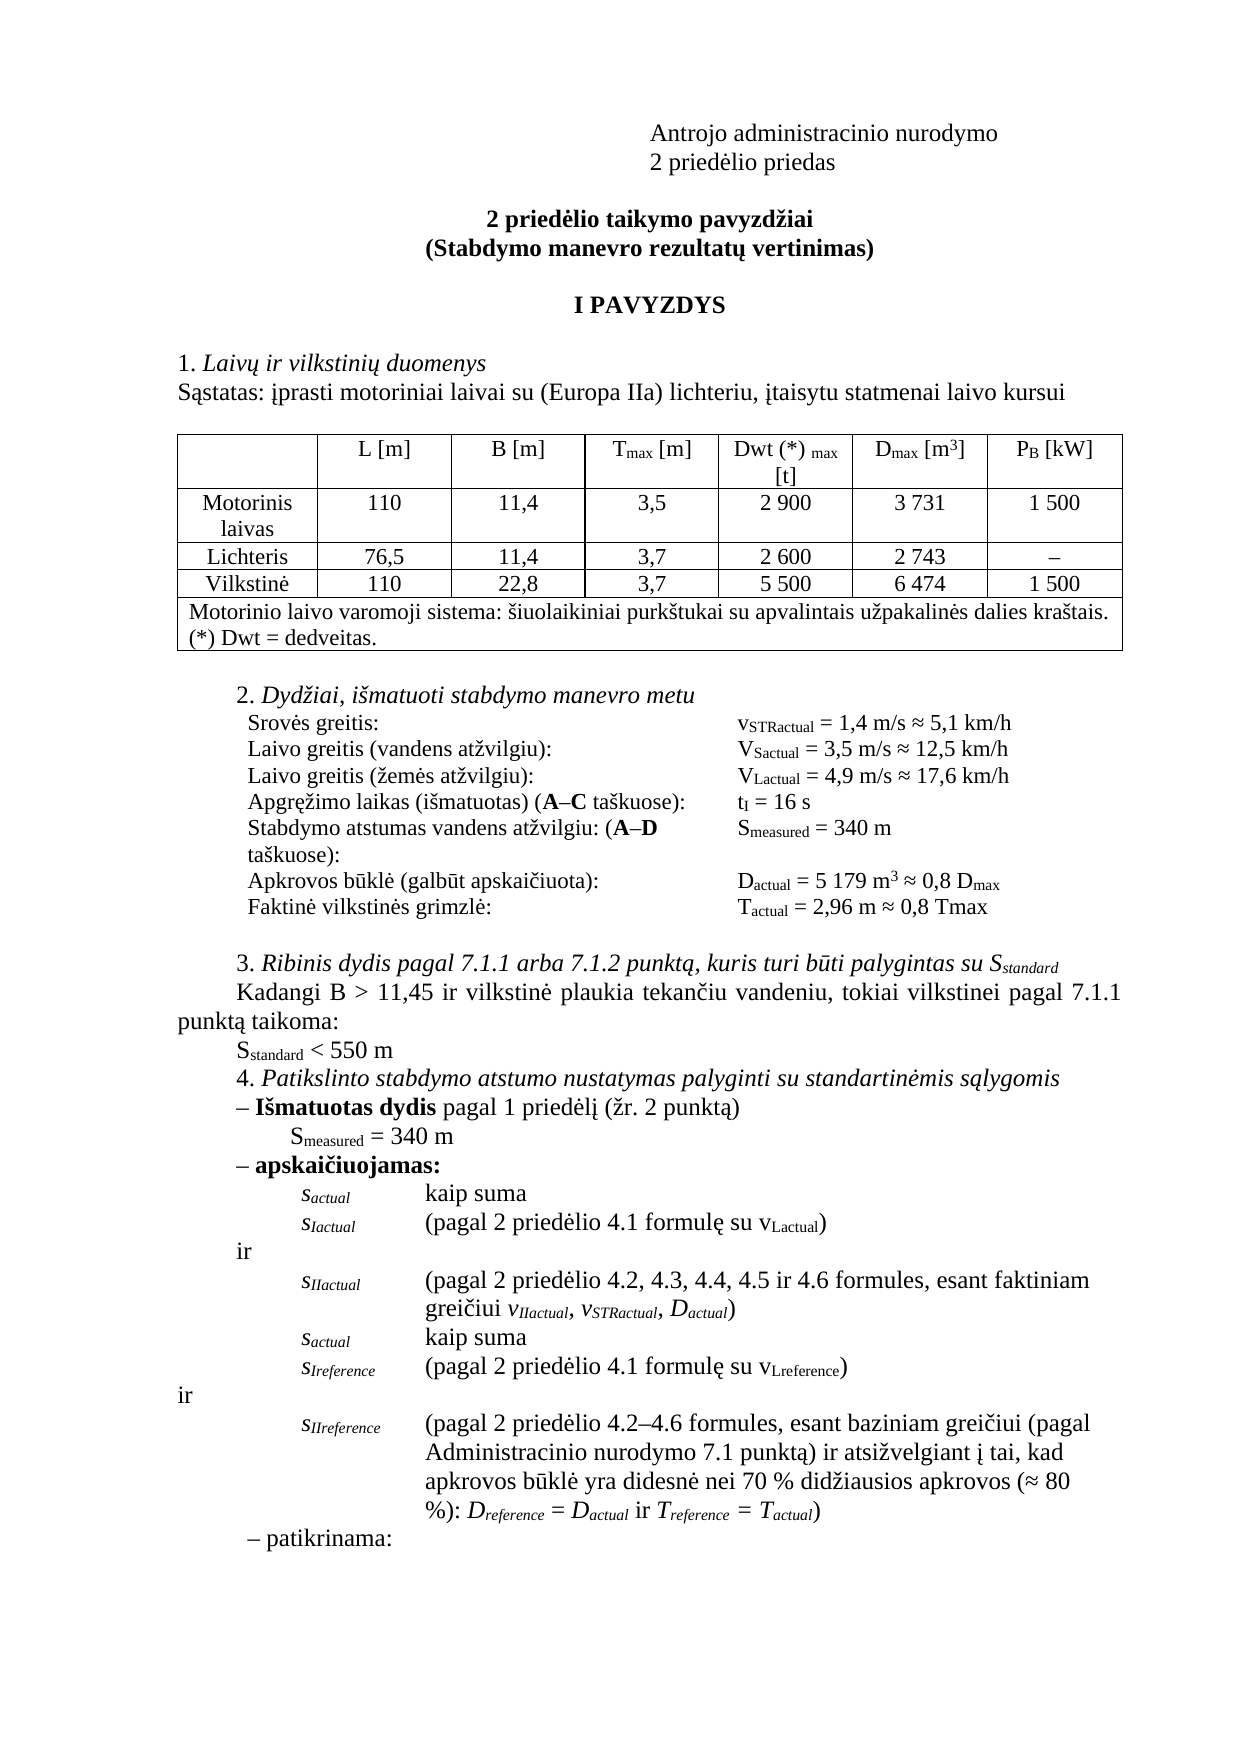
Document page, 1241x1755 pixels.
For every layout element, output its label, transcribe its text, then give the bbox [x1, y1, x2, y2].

table_header (pagal 2 priedėlio 4.2–4.6 formules, esant baziniam greičiui (pagal Administracinio nurodymo 7.1 punktą) ir atsižvelgiant į tai, kad apkrovos būklė yra didesnė nei 70 % didžiausios apkrovos (≈~= 80 %): Dreference = Dactual ir Treference = Tactual) [414, 1409, 1122, 1523]
text ir [177, 1236, 1122, 1265]
text – Išmatuotas dydis pagal 1 priedėlį (žr. 2 punktą) [177, 1092, 1122, 1121]
text 2 priedėlio priedas [649, 147, 1122, 176]
table_header sactual [177, 1179, 413, 1207]
table_cell Motorinio laivo varomoji sistema: šiuolaikiniai purkštukai su apvalintais užpakalinės dalies kraštais. (*) Dwt = dedveitas. [178, 598, 1122, 650]
table_cell 3 731 [853, 489, 987, 542]
table_header (pagal 2 priedėlio 4.2, 4.3, 4.4, 4.5 ir 4.6 formules, esant faktiniam greičiui vIIactual, vSTRactual, Dactual) [414, 1265, 1122, 1322]
table_cell 6 474 [853, 570, 987, 597]
table_cell Dactual = 5 179 m3 ≈ 0,8 Dmax [726, 867, 1122, 893]
table_cell 2 743 [853, 543, 987, 569]
table_cell VLactual = 4,9 m/s ≈ 17,6 km/h [726, 762, 1122, 788]
table_cell kaip suma [414, 1322, 1122, 1351]
table_cell 1 500 [988, 570, 1122, 597]
table_header B [m] [452, 435, 584, 488]
table_header L [m] [318, 435, 451, 488]
table_cell 11,4 [452, 489, 584, 542]
table_header sIIreference [177, 1409, 413, 1523]
table_cell Vilkstinė [178, 570, 317, 597]
text ir [177, 1380, 1122, 1408]
text 4. Patikslinto stabdymo atstumo nustatymas palyginti su standartinėmis sąlygomis [177, 1063, 1122, 1092]
table_cell Lichteris [178, 543, 317, 569]
table_cell (pagal 2 priedėlio 4.1 formulę su vLactual) [414, 1207, 1122, 1236]
table_cell (pagal 2 priedėlio 4.1 formulę su vLreference) [414, 1351, 1122, 1380]
text 2 priedėlio taikymo pavyzdžiai [177, 204, 1122, 233]
table_cell 110 [318, 570, 451, 597]
text Sąstatas: įprasti motoriniai laivai su (Europa IIa) lichteriu, įtaisytu statmenai laivo kursui [177, 377, 1122, 406]
table_cell 2 600 [719, 543, 852, 569]
table_cell – patikrinama: [177, 1524, 413, 1552]
text Kadangi B > 11,45 ir vilkstinė plaukia tekančiu vandeniu, tokiai vilkstinei pagal 7.1.1 punktą taikoma: [177, 977, 1122, 1035]
table_cell tI = 16 s [726, 788, 1122, 814]
text 3. Ribinis dydis pagal 7.1.1 arba 7.1.2 punktą, kuris turi būti palygintas su Sstandard [177, 948, 1122, 977]
table_cell Apkrovos būklė (galbūt apskaičiuota): [177, 867, 726, 893]
table_header Dmax [m3] [853, 435, 987, 488]
text – apskaičiuojamas: [177, 1150, 1122, 1178]
text Smeasured = 340 m [177, 1121, 1122, 1150]
table_cell 1 500 [988, 489, 1122, 542]
table_cell Stabdymo atstumas vandens atžvilgiu: (A–D taškuose): [177, 814, 726, 867]
table_header PB [kW] [988, 435, 1122, 488]
table_cell 2 900 [719, 489, 852, 542]
text (Stabdymo manevro rezultatų vertinimas) [177, 233, 1122, 262]
text 2. Dydžiai, išmatuoti stabdymo manevro metu [177, 680, 1122, 709]
table_cell Apgręžimo laikas (išmatuotas) (A–C taškuose): [177, 788, 726, 814]
table_header kaip suma [414, 1179, 1122, 1207]
table_cell sactual [177, 1322, 413, 1351]
table_cell sIactual [177, 1207, 413, 1236]
table_header vSTRactual = 1,4 m/s ≈ 5,1 km/h [726, 709, 1122, 735]
table_cell 3,7 [586, 543, 718, 569]
table_cell Laivo greitis (vandens atžvilgiu): [177, 735, 726, 762]
table_header Srovės greitis: [177, 709, 726, 735]
table_header [178, 435, 317, 488]
table_cell 5 500 [719, 570, 852, 597]
table_header sIIactual [177, 1265, 413, 1322]
text Antrojo administracinio nurodymo [649, 118, 1122, 147]
table_cell Faktinė vilkstinės grimzlė: [177, 894, 726, 920]
table_cell Tactual = 2,96 m ≈ 0,8 Tmax [726, 894, 1122, 920]
table_cell VSactual = 3,5 m/s ≈ 12,5 km/h [726, 735, 1122, 762]
table_cell 3,7 [586, 570, 718, 597]
table_cell 22,8 [452, 570, 584, 597]
table_cell Smeasured = 340 m [726, 814, 1122, 867]
text I PAVYZDYS [177, 291, 1122, 319]
text 1. Laivų ir vilkstinių duomenys [177, 348, 1122, 377]
table_cell sIreference [177, 1351, 413, 1380]
table_cell 76,5 [318, 543, 451, 569]
table_cell [414, 1524, 1122, 1552]
table_cell Motorinis laivas [178, 489, 317, 542]
table_header Dwt (*) max [t] [719, 435, 852, 488]
table_cell 3,5 [586, 489, 718, 542]
table_cell – [988, 543, 1122, 569]
table_cell 11,4 [452, 543, 584, 569]
table_cell Laivo greitis (žemės atžvilgiu): [177, 762, 726, 788]
text Sstandard < 550 m [177, 1035, 1122, 1063]
table_cell 110 [318, 489, 451, 542]
table_header Tmax [m] [586, 435, 718, 488]
